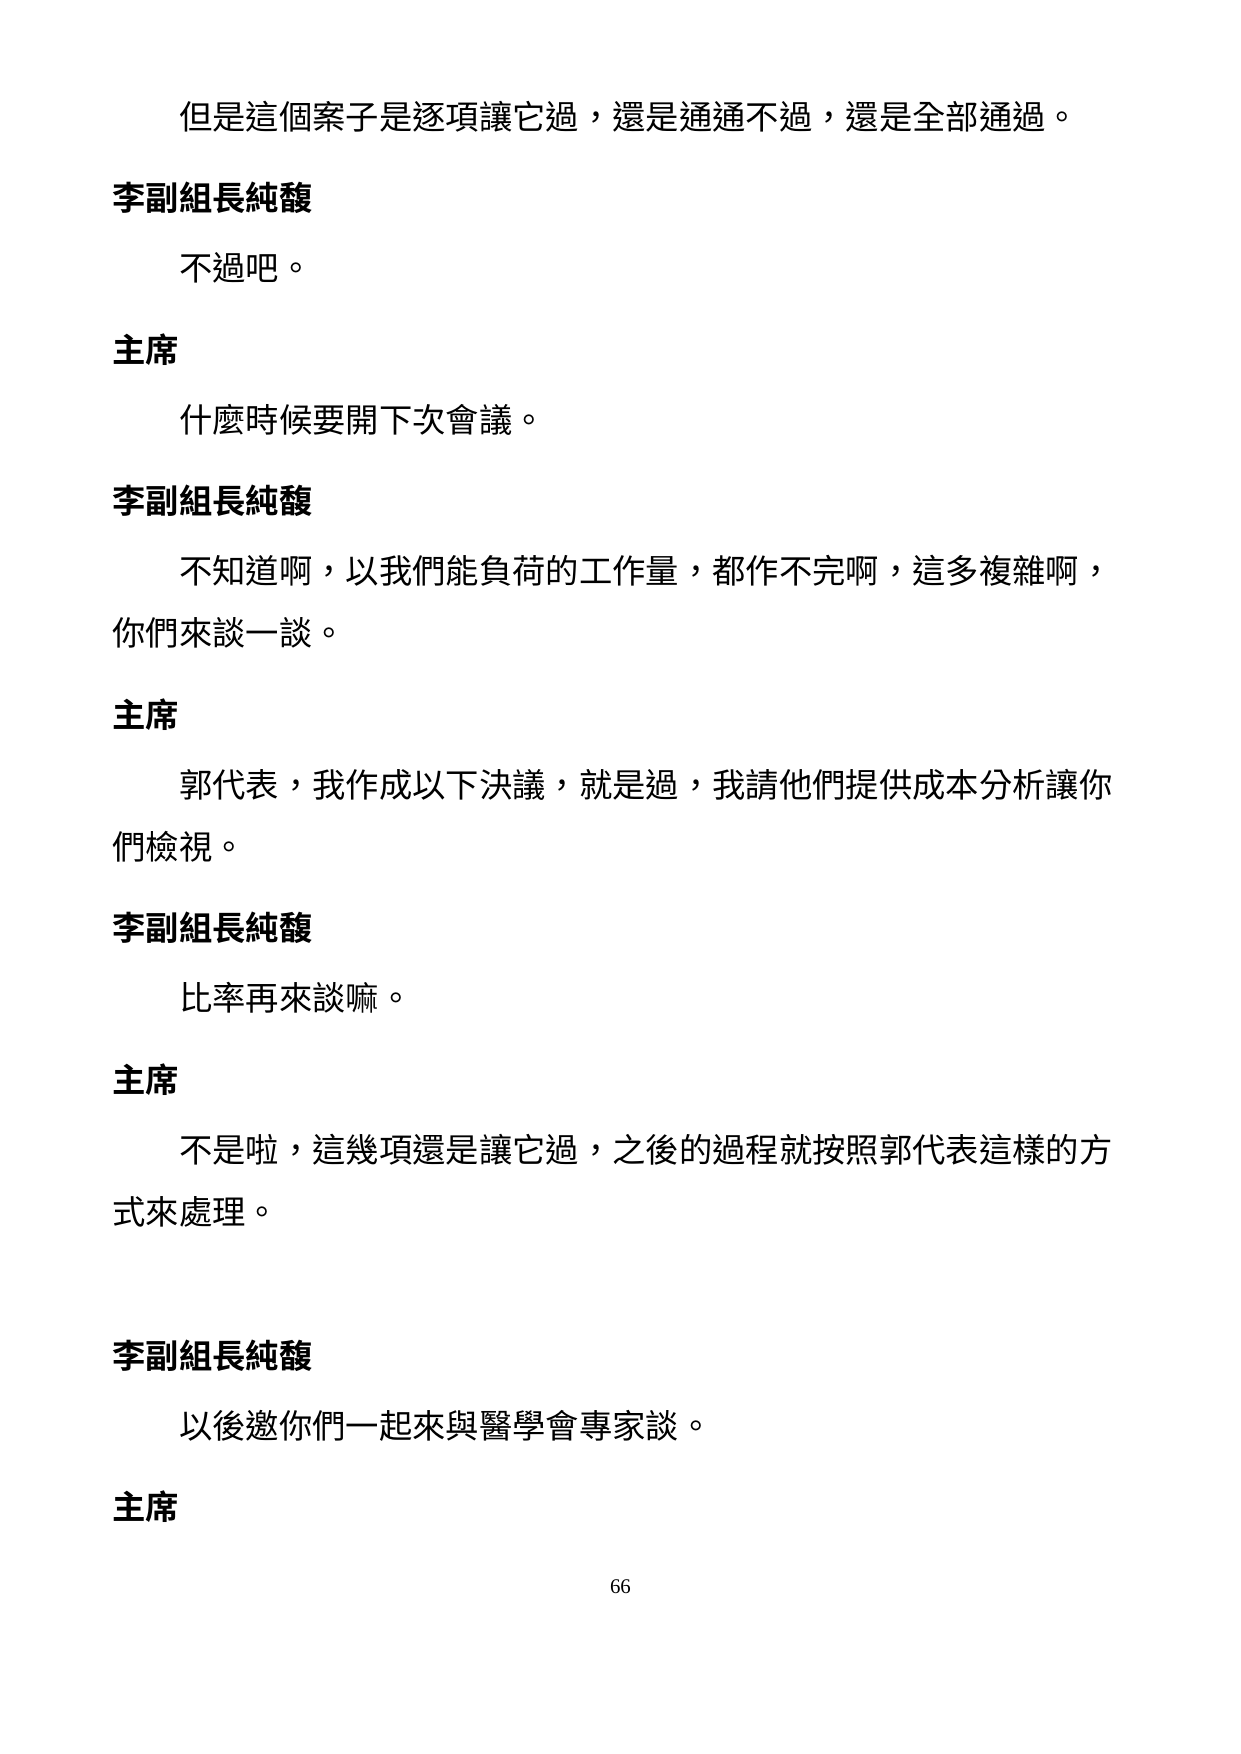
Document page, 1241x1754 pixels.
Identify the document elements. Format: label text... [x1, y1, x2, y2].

text 李副組長純馥 [112, 884, 1128, 947]
text 主席 [112, 306, 1128, 368]
text 主席 [112, 1036, 1128, 1098]
text 比率再來談嘛。 [112, 954, 1128, 1017]
text 李副組長純馥 [112, 457, 1128, 519]
text 不是啦，這幾項還是讓它過，之後的過程就按照郭代表這樣的方式來處理。 [112, 1106, 1128, 1231]
text 主席 [112, 671, 1128, 733]
text 但是這個案子是逐項讓它過，還是通通不過，還是全部通過。 [112, 73, 1128, 136]
text 不過吧。 [112, 224, 1128, 287]
text 李副組長純馥 [112, 154, 1128, 217]
text 郭代表，我作成以下決議，就是過，我請他們提供成本分析讓你們檢視。 [112, 741, 1128, 866]
text 主席 [112, 1463, 1128, 1526]
text 李副組長純馥 [112, 1312, 1128, 1374]
text 什麼時候要開下次會議。 [112, 376, 1128, 438]
text 以後邀你們一起來與醫學會專家談。 [112, 1382, 1128, 1444]
text 不知道啊，以我們能負荷的工作量，都作不完啊，這多複雜啊，你們來談一談。 [112, 527, 1128, 652]
